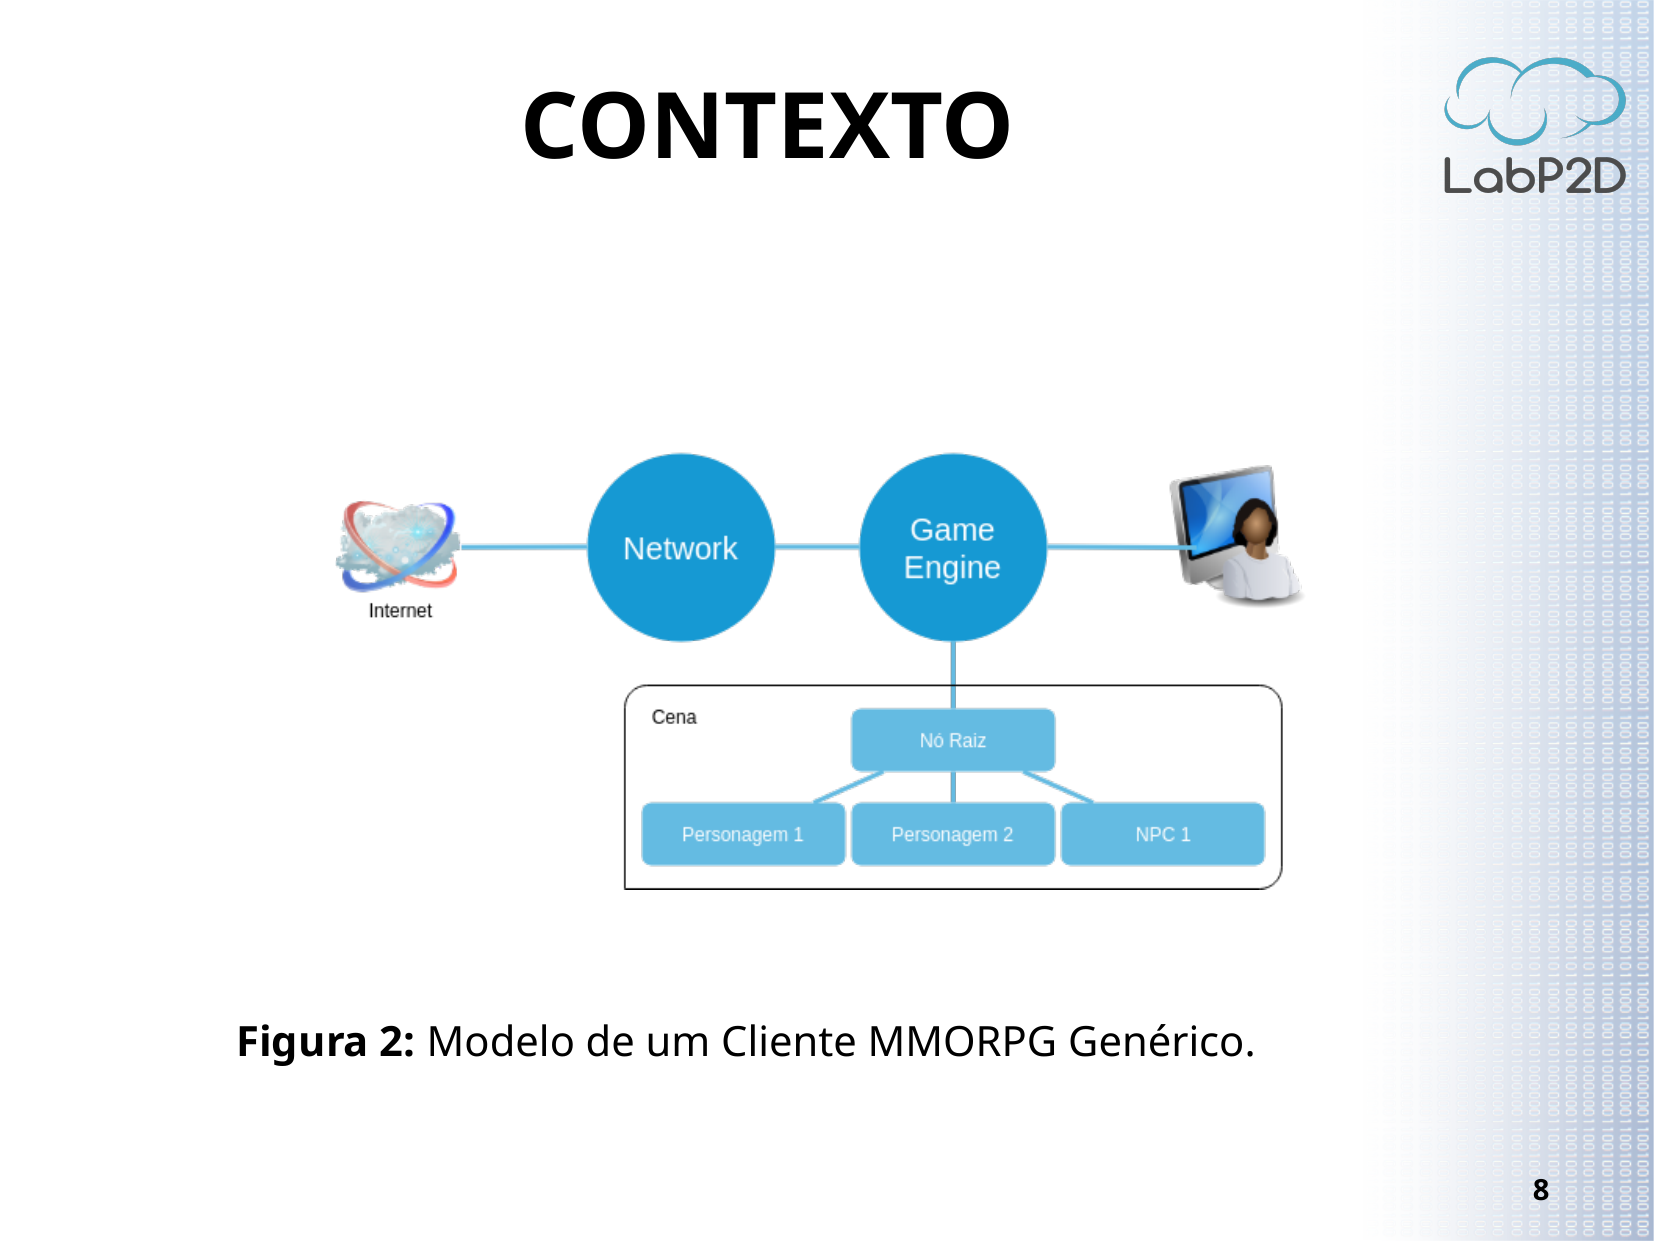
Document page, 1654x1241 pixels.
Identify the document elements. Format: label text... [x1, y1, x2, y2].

picture [335, 450, 1322, 890]
title CONTEXTO [82, 19, 1453, 227]
picture [1360, 1, 1654, 1240]
text_box Figura 2: Modelo de um Cliente MMORPG Genérico. [221, 1004, 1435, 1067]
